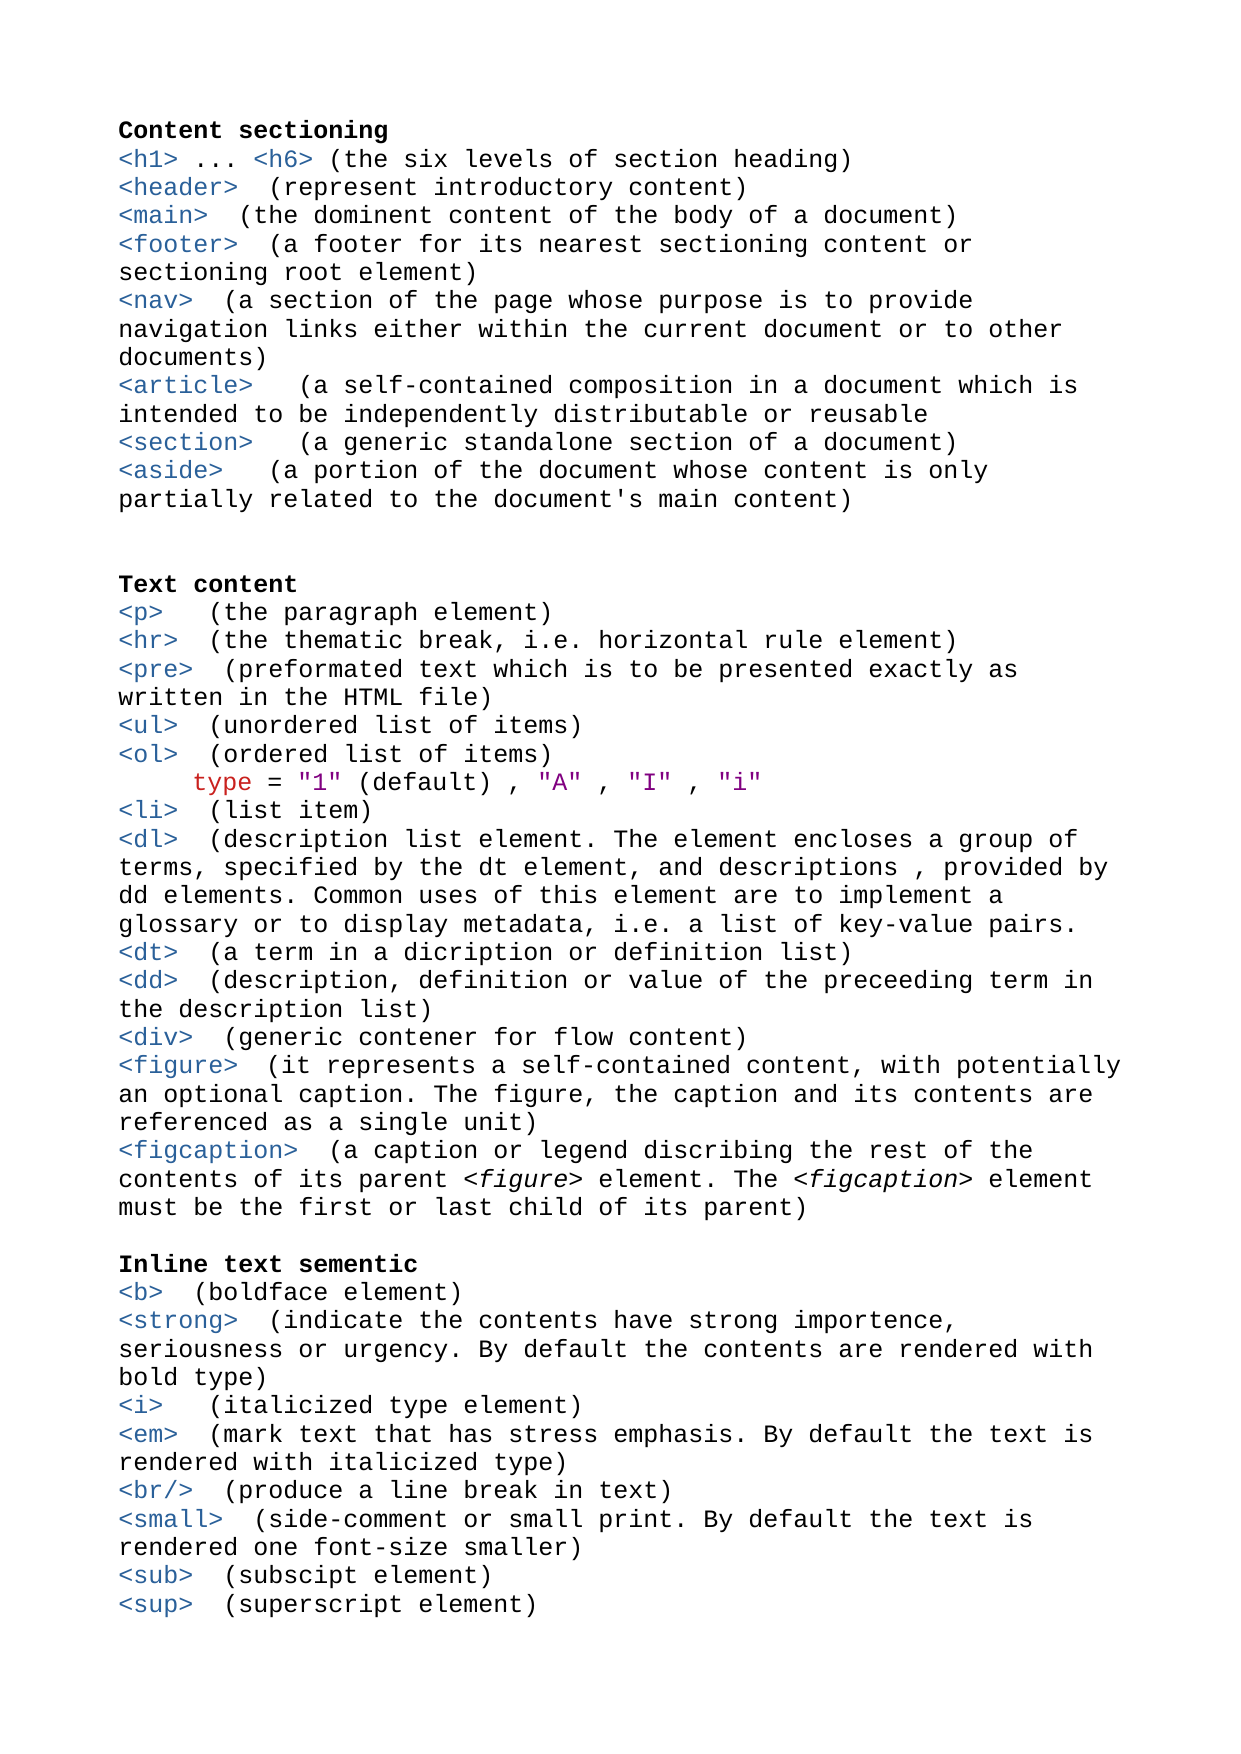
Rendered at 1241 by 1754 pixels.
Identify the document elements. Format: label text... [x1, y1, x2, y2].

text <h1> ... <h6> (the six levels of section heading) [118, 146, 1122, 175]
text <b> (boldface element) [118, 1280, 1122, 1308]
text <dd> (description, definition or value of the preceeding term in the description list) [118, 968, 1122, 1025]
text <small> (side-comment or small print. By default the text is rendered one font-size smaller) [118, 1506, 1122, 1563]
text Inline text sementic [118, 1251, 1122, 1280]
text <aside> (a portion of the document whose content is only partially related to the document's main content) [118, 458, 1122, 515]
text <dt> (a term in a dicription or definition list) [118, 940, 1122, 968]
text <sub> (subscipt element) [118, 1563, 1122, 1591]
text <i> (italicized type element) [118, 1393, 1122, 1421]
text <sup> (superscript element) [118, 1591, 1122, 1620]
text <footer> (a footer for its nearest sectioning content or sectioning root element) [118, 231, 1122, 288]
text <header> (represent introductory content) [118, 175, 1122, 203]
text <nav> (a section of the page whose purpose is to provide navigation links either within the current document or to other documents) [118, 288, 1122, 373]
text <article> (a self-contained composition in a document which is intended to be independently distributable or reusable [118, 373, 1122, 430]
text Text content [118, 571, 1122, 600]
text <li> (list item) [118, 798, 1122, 826]
text type = "1" (default) , "A" , "I" , "i" [118, 770, 1122, 798]
text <ol> (ordered list of items) [118, 741, 1122, 770]
text <em> (mark text that has stress emphasis. By default the text is rendered with italicized type) [118, 1421, 1122, 1478]
text <dl> (description list element. The element encloses a group of terms, specified by the dt element, and descriptions , provided by dd elements. Common uses of this element are to implement a glossary or to display metadata, i.e. a list of key-value pairs. [118, 826, 1122, 940]
text Content sectioning [118, 118, 1122, 146]
text <ul> (unordered list of items) [118, 713, 1122, 741]
text <section> (a generic standalone section of a document) [118, 430, 1122, 458]
text <p> (the paragraph element) [118, 600, 1122, 628]
text <figure> (it represents a self-contained content, with potentially an optional caption. The figure, the caption and its contents are referenced as a single unit) [118, 1053, 1122, 1138]
text <br/> (produce a line break in text) [118, 1478, 1122, 1506]
text <figcaption> (a caption or legend discribing the rest of the contents of its parent <figure> element. The <figcaption> element must be the first or last child of its parent) [118, 1138, 1122, 1223]
text <strong> (indicate the contents have strong importence, seriousness or urgency. By default the contents are rendered with bold type) [118, 1308, 1122, 1393]
text <hr> (the thematic break, i.e. horizontal rule element) [118, 628, 1122, 656]
text <main> (the dominent content of the body of a document) [118, 203, 1122, 231]
text <pre> (preformated text which is to be presented exactly as written in the HTML file) [118, 656, 1122, 713]
text <div> (generic contener for flow content) [118, 1025, 1122, 1053]
